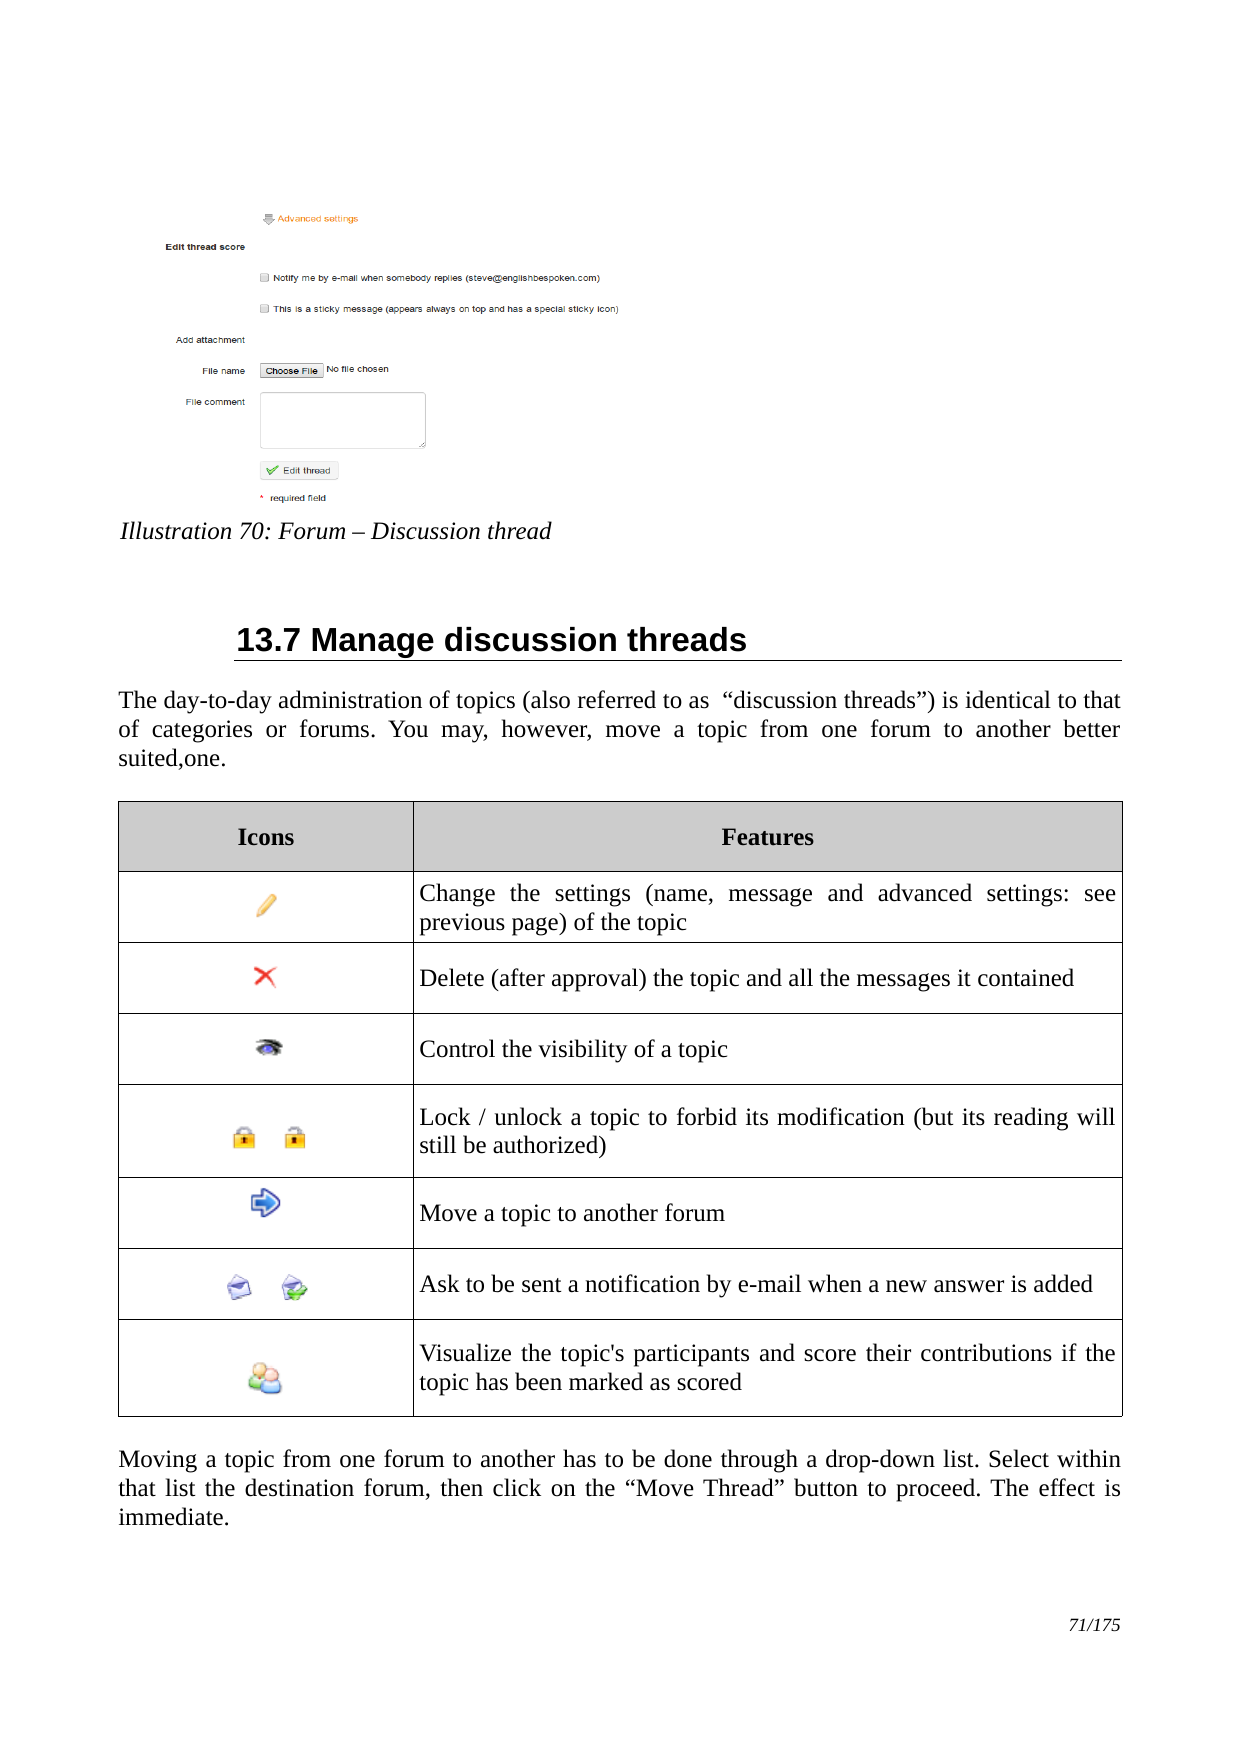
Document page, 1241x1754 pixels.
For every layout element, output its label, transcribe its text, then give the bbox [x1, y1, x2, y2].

picture [248, 1185, 284, 1221]
table_cell Lock / unlock a topic to forbid its modification (but its reading will still be authorized) [414, 1085, 1122, 1177]
table_cell [119, 872, 413, 942]
picture [250, 961, 282, 994]
table_header Icons [119, 802, 413, 871]
text The day-to-day administration of topics (also referred to as “discussion threads”) is identical to that of categories or forums. You may, however, move a topic from one forum to another better suited,one. [118, 686, 1122, 772]
picture [243, 1035, 288, 1062]
table_cell [119, 1085, 413, 1177]
picture [148, 203, 677, 517]
table_cell [119, 1320, 413, 1416]
table_cell Control the visibility of a topic [414, 1014, 1122, 1084]
subtitle Manage discussion threads [234, 620, 1122, 660]
picture [219, 1122, 312, 1155]
picture [251, 890, 281, 923]
table_cell [119, 1014, 413, 1084]
table_cell [119, 1178, 413, 1248]
table_cell [119, 1249, 413, 1319]
table_cell Move a topic to another forum [414, 1178, 1122, 1248]
picture [242, 1360, 290, 1399]
table_cell [119, 943, 413, 1013]
table_header Features [414, 802, 1122, 871]
text Illustration 70: Forum – Discussion thread [120, 517, 1120, 545]
table_cell Ask to be sent a notification by e-mail when a new answer is added [414, 1249, 1122, 1319]
text Moving a topic from one forum to another has to be done through a drop-down list. Select within that list the destination forum, then click on the “Move Thread” button to proceed. The effect is immediate. [118, 1444, 1122, 1531]
table_cell Change the settings (name, message and advanced settings: see previous page) of the topic [414, 872, 1122, 942]
table_cell Delete (after approval) the topic and all the messages it contained [414, 943, 1122, 1013]
picture [220, 1269, 311, 1308]
table_cell Visualize the topic's participants and score their contributions if the topic has been marked as scored [414, 1320, 1122, 1416]
